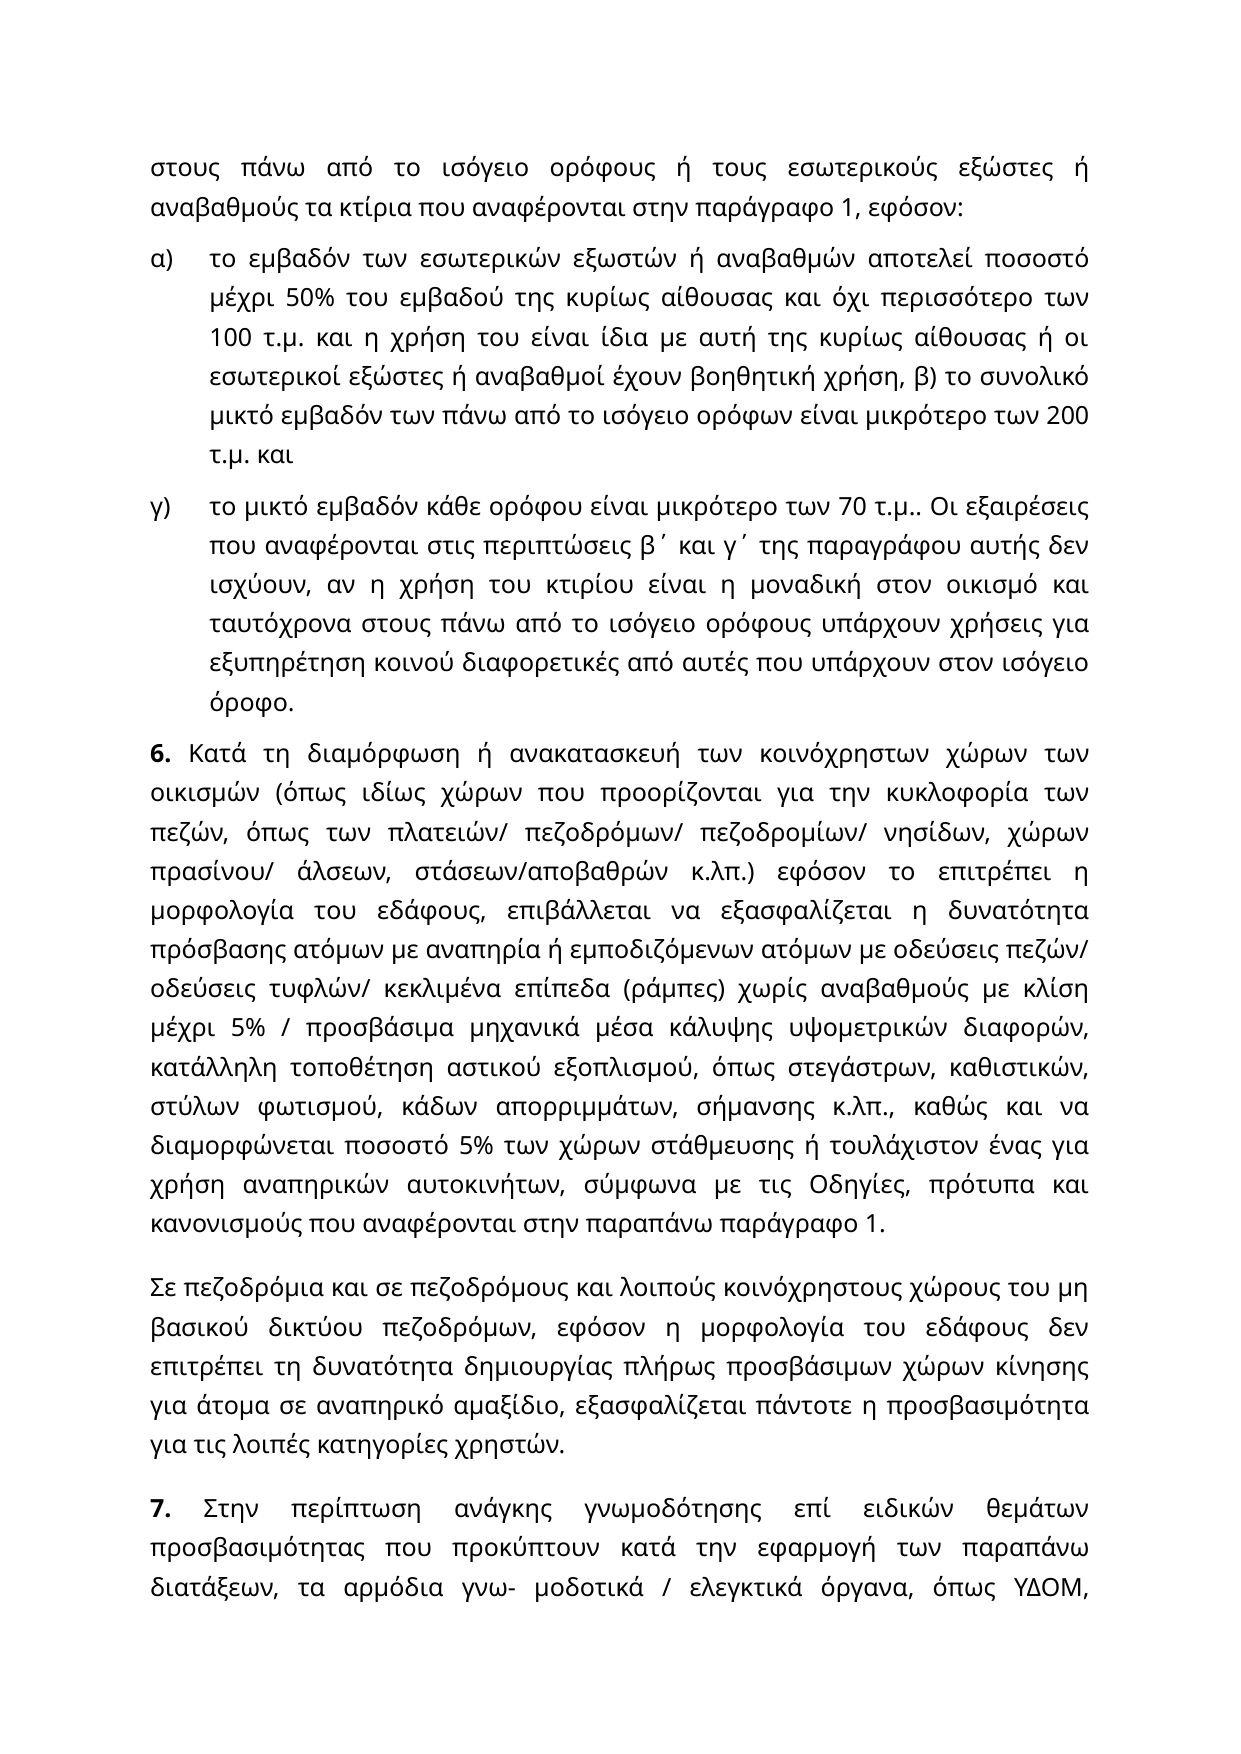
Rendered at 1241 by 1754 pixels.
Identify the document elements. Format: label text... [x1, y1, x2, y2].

list γ) το μικτό εμβαδόν κάθε ορόφου είναι μικρότερο των 70 τ.μ.. Οι εξαιρέσεις που αναφέρονται στις περιπτώσεις β΄ και γ΄ της παραγράφου αυτής δεν ισχύουν, αν η χρήση του κτιρίου είναι η μοναδική στον οικισμό και ταυτόχρονα στους πάνω από το ισόγειο ορόφους υπάρχουν χρήσεις για εξυπηρέτηση κοινού διαφορετικές από αυτές που υπάρχουν στον ισόγειο όροφο. [150, 488, 1090, 718]
text Σε πεζοδρόμια και σε πεζοδρόμους και λοιπούς κοινόχρηστους χώρους του μη βασικού δικτύου πεζοδρόμων, εφόσον η μορφολογία του εδάφους δεν επιτρέπει τη δυνατότητα δημιουργίας πλήρως προσβάσιμων χώρων κίνησης για άτομα σε αναπηρικό αμαξίδιο, εξασφαλίζεται πάντοτε η προσβασιμότητα για τις λοιπές κατηγορίες χρηστών. [150, 1270, 1090, 1461]
text στους πάνω από το ισόγειο ορόφους ή τους εσωτερικούς εξώστες ή αναβαθμούς τα κτίρια που αναφέρονται στην παράγραφο 1, εφόσον: [150, 150, 1090, 223]
list α) το εμβαδόν των εσωτερικών εξωστών ή αναβαθμών αποτελεί ποσοστό μέχρι 50% του εμβαδού της κυρίως αίθουσας και όχι περισσότερο των 100 τ.μ. και η χρήση του είναι ίδια με αυτή της κυρίως αίθουσας ή οι εσωτερικοί εξώστες ή αναβαθμοί έχουν βοηθητική χρήση, β) το συνολικό μικτό εμβαδόν των πάνω από το ισόγειο ορόφων είναι μικρότερο των 200 τ.μ. και [150, 241, 1090, 471]
text 6. Κατά τη διαμόρφωση ή ανακατασκευή των κοινόχρηστων χώρων των οικισμών (όπως ιδίως χώρων που προορίζονται για την κυκλοφορία των πεζών, όπως των πλατειών/ πεζοδρόμων/ πεζοδρομίων/ νησίδων, χώρων πρασίνου/ άλσεων, στάσεων/αποβαθρών κ.λπ.) εφόσον το επιτρέπει η μορφολογία του εδάφους, επιβάλλεται να εξασφαλίζεται η δυνατότητα πρόσβασης ατόμων με αναπηρία ή εμποδιζόμενων ατόμων με οδεύσεις πεζών/ οδεύσεις τυφλών/ κεκλιμένα επίπεδα (ράμπες) χωρίς αναβαθμούς με κλίση μέχρι 5% / προσβάσιμα μηχανικά μέσα κάλυψης υψομετρικών διαφορών, κατάλληλη τοποθέτηση αστικού εξοπλισμού, όπως στεγάστρων, καθιστικών, στύλων φωτισμού, κάδων απορριμμάτων, σήμανσης κ.λπ., καθώς και να διαμορφώνεται ποσοστό 5% των χώρων στάθμευσης ή τουλάχιστον ένας για χρήση αναπηρικών αυτοκινήτων, σύμφωνα με τις Οδηγίες, πρότυπα και κανονισμούς που αναφέρονται στην παραπάνω παράγραφο 1. [150, 736, 1090, 1240]
text 7. Στην περίπτωση ανάγκης γνωμοδότησης επί ειδικών θεμάτων προσβασιμότητας που προκύπτουν κατά την εφαρμογή των παραπάνω διατάξεων, τα αρμόδια γνω- μοδοτικά / ελεγκτικά όργανα, όπως ΥΔΟΜ, [150, 1491, 1090, 1603]
